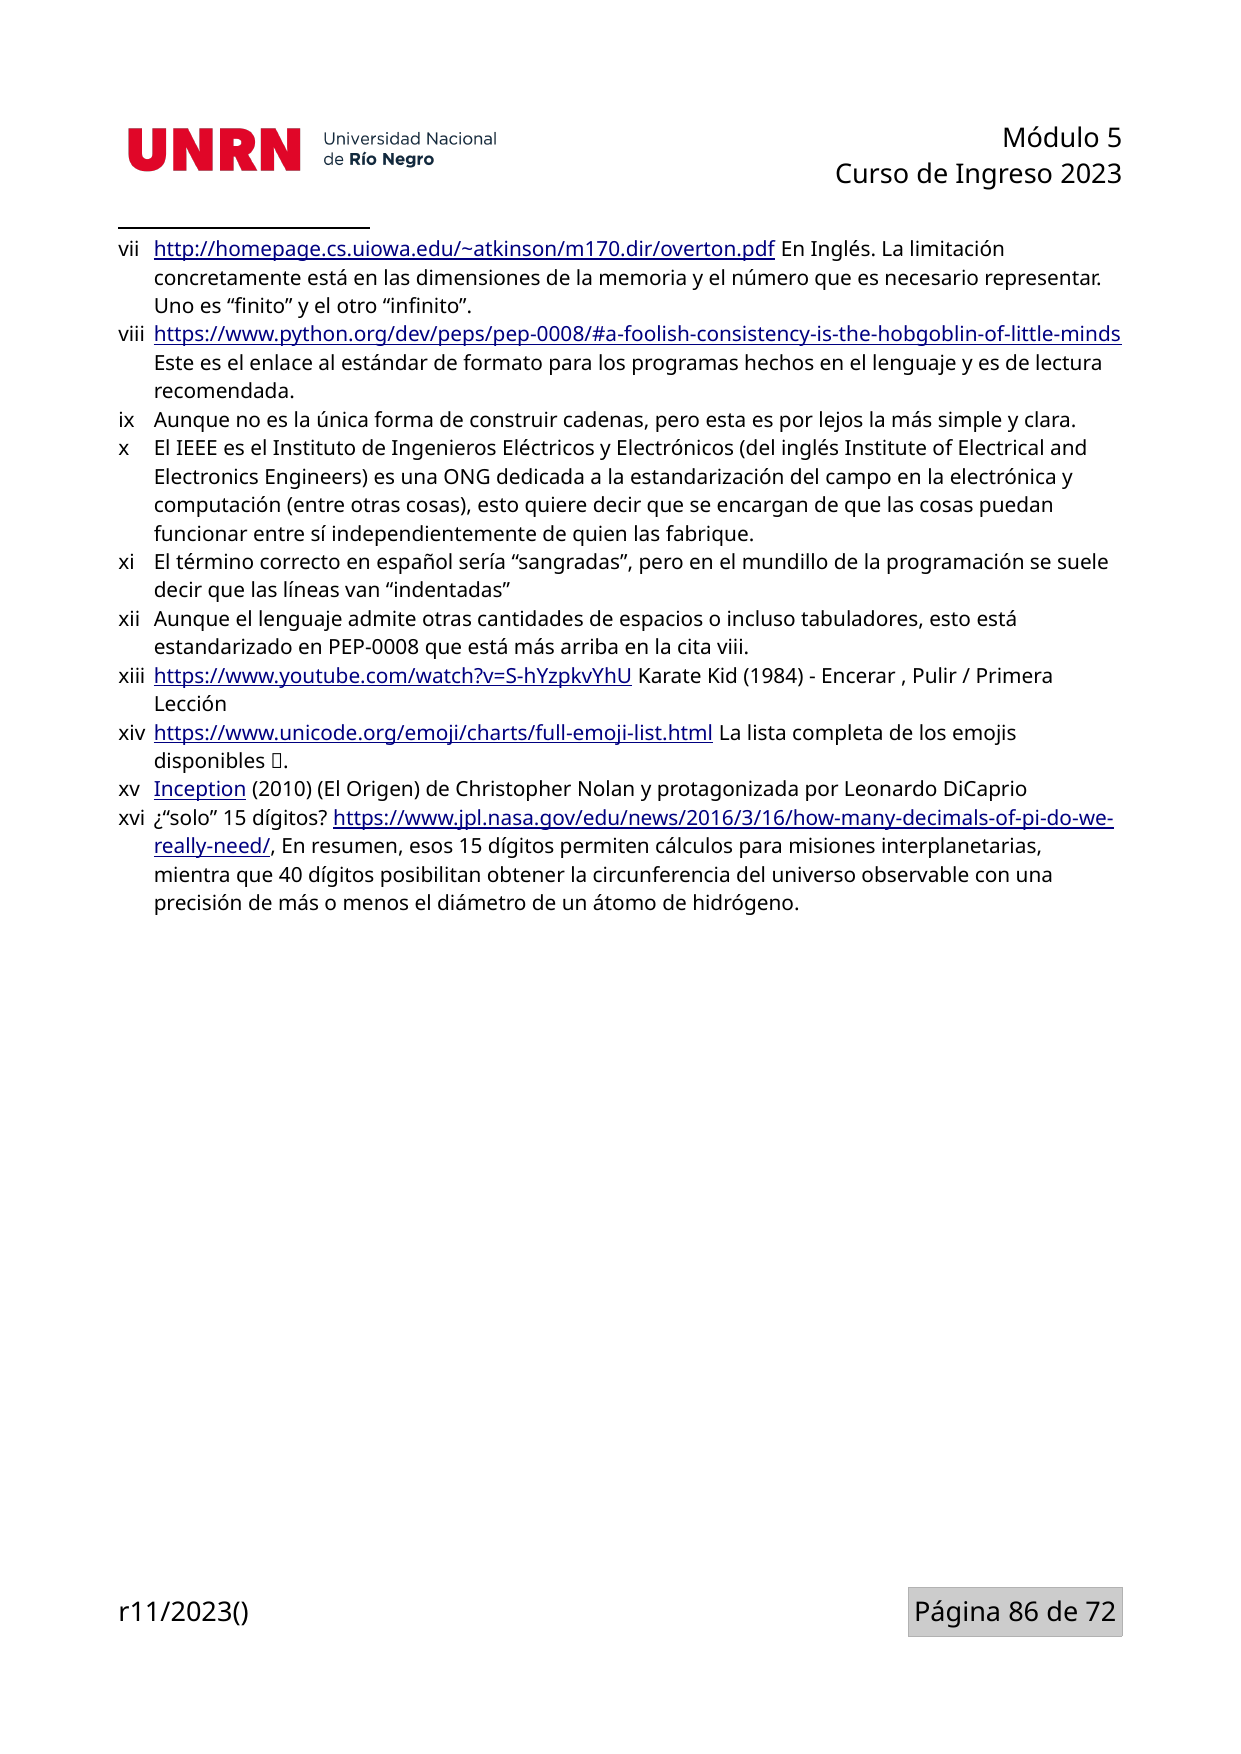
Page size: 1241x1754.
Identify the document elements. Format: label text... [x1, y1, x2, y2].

text https://www.python.org/dev/peps/pep-0008/#a-foolish-consistency-is-the-hobgoblin-of-little-minds Este es el enlace al estándar de formato para los programas hechos en el lenguaje y es de lectura recomendada. [118, 319, 1122, 405]
text http://homepage.cs.uiowa.edu/~atkinson/m170.dir/overton.pdf En Inglés. La limitación concretamente está en las dimensiones de la memoria y el número que es necesario representar. Uno es “finito” y el otro “infinito”. [118, 234, 1122, 319]
text El IEEE es el Instituto de Ingenieros Eléctricos y Electrónicos (del inglés Institute of Electrical and Electronics Engineers) es una ONG dedicada a la estandarización del campo en la electrónica y computación (entre otras cosas), esto quiere decir que se encargan de que las cosas puedan funcionar entre sí independientemente de quien las fabrique. [118, 433, 1122, 547]
text Inception (2010) (El Origen) de Christopher Nolan y protagonizada por Leonardo DiCaprio [118, 774, 1122, 803]
text Aunque el lenguaje admite otras cantidades de espacios o incluso tabuladores, esto está estandarizado en PEP-0008 que está más arriba en la cita viii. [118, 604, 1122, 661]
text ¿“solo” 15 dígitos? https://www.jpl.nasa.gov/edu/news/2016/3/16/how-many-decimals-of-pi-do-we-really-need/, En resumen, esos 15 dígitos permiten cálculos para misiones interplanetarias, mientra que 40 dígitos posibilitan obtener la circunferencia del universo observable con una precisión de más o menos el diámetro de un átomo de hidrógeno. [118, 803, 1122, 917]
text https://www.youtube.com/watch?v=S-hYzpkvYhU Karate Kid (1984) - Encerar , Pulir / Primera Lección [118, 661, 1122, 718]
picture [118, 118, 505, 180]
text Aunque no es la única forma de construir cadenas, pero esta es por lejos la más simple y clara. [118, 405, 1122, 433]
text El término correcto en español sería “sangradas”, pero en el mundillo de la programación se suele decir que las líneas van “indentadas” [118, 547, 1122, 604]
